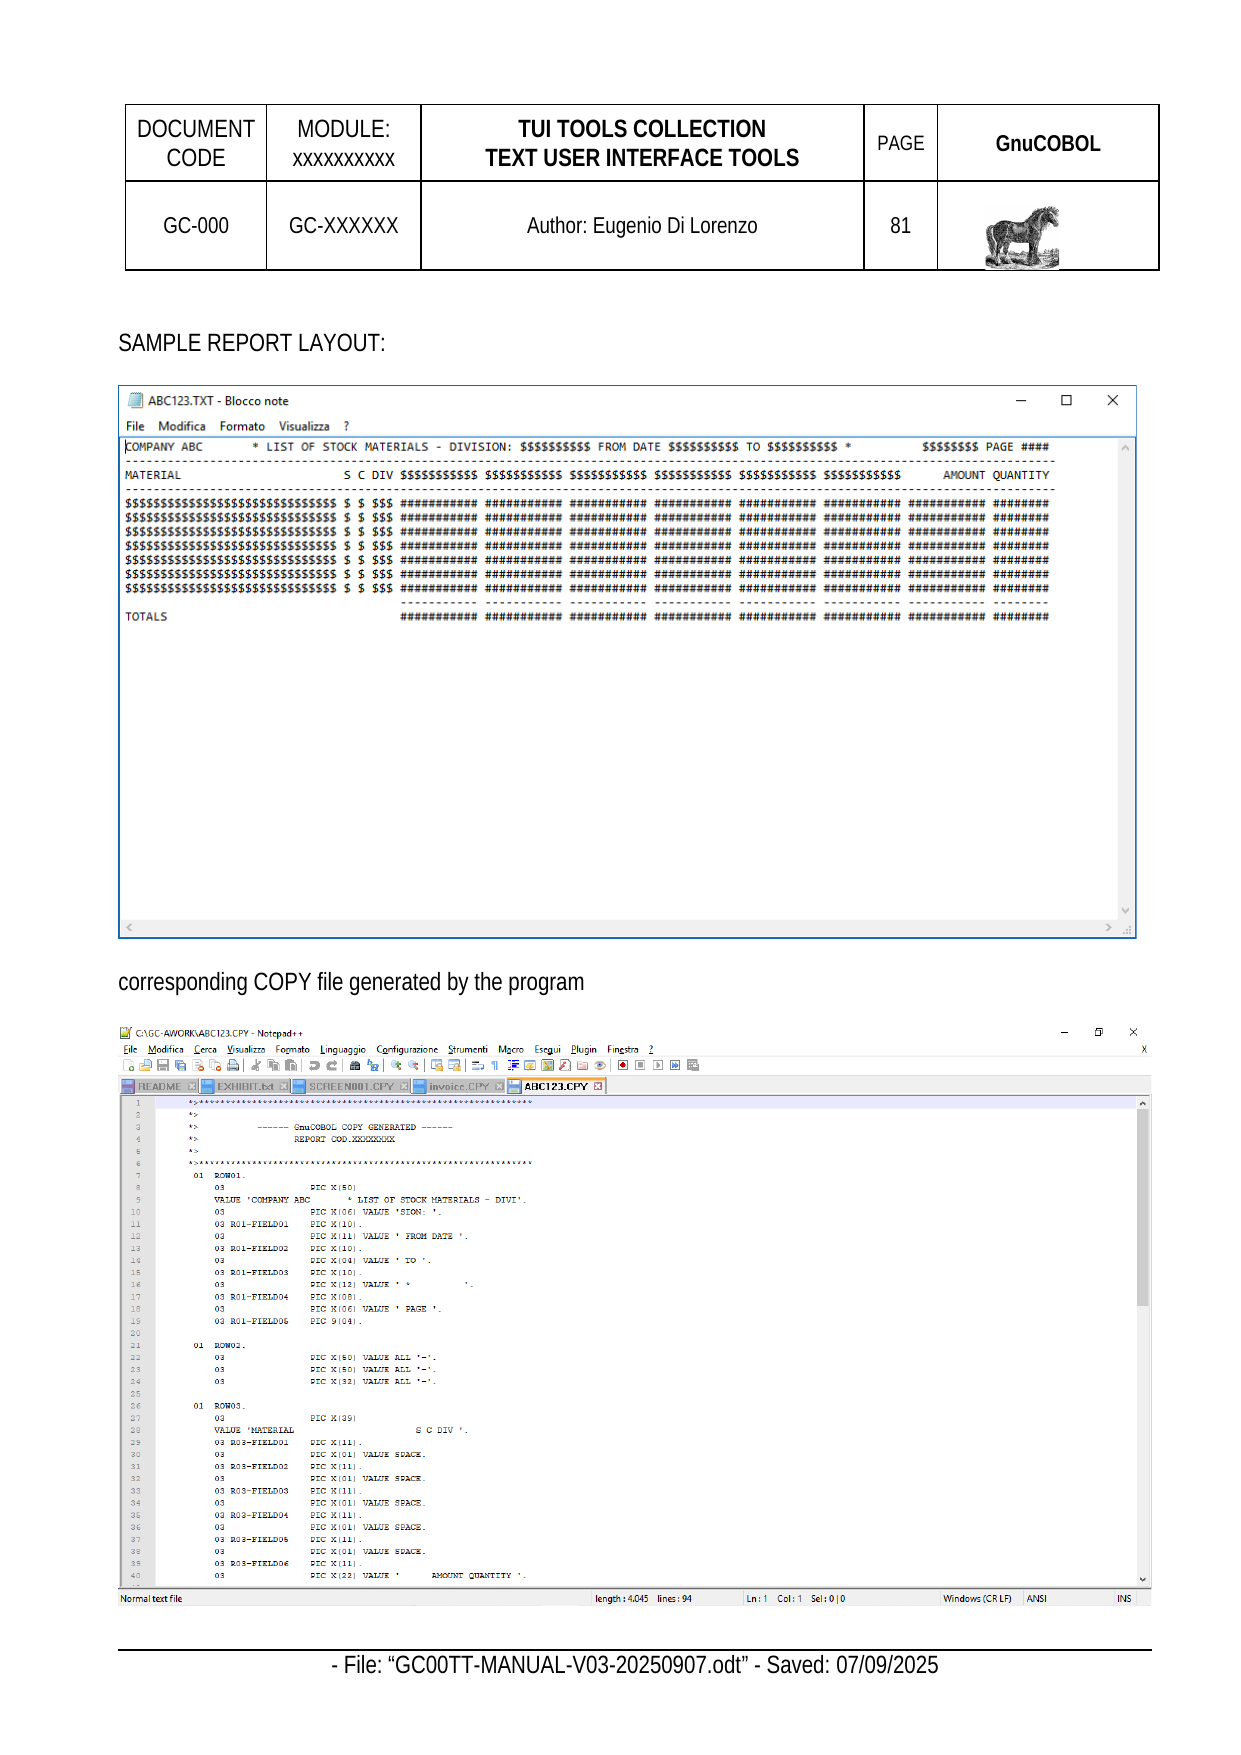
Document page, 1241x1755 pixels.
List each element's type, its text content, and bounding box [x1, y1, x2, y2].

text SAMPLE REPORT LAYOUT: [118, 328, 1152, 357]
text corresponding COPY file generated by the program [118, 967, 1152, 996]
